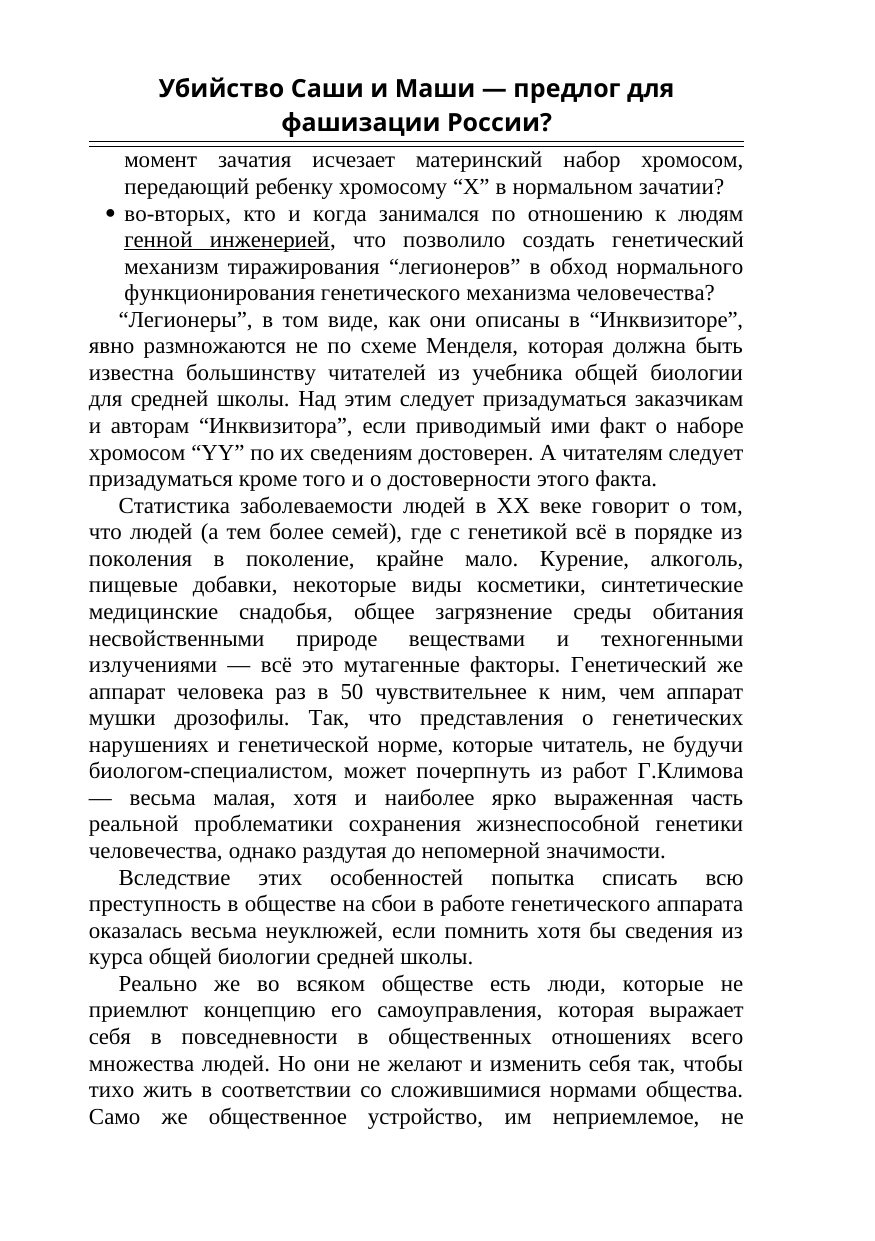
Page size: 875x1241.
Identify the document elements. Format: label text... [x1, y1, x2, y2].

list во-вторых, кто и когда занимался по отношению к людям генной инженерией, что позволило создать генетический механизм тиражирования “легионеров” в обход нормального функционирования генетического механизма человечества? [106, 199, 744, 306]
text Вследствие этих особенностей попытка списать всю преступность в обществе на сбои в работе генетического аппарата оказалась весьма неуклюжей, если помнить хотя бы сведения из курса общей биологии средней школы. [89, 863, 744, 970]
text “Легионеры”, в том виде, как они описаны в “Инквизиторе”, явно размножаются не по схеме Менделя, которая должна быть известна большинству читателей из учебника общей биологии для средней школы. Над этим следует призадуматься заказчикам и авторам “Инквизитора”, если приводимый ими факт о наборе хромосом “YY” по их сведениям достоверен. А читателям следует призадуматься кроме того и о достоверности этого факта. [89, 306, 744, 492]
list момент зачатия исчезает материнский набор хромосом, передающий ребенку хромосому “Х” в нормальном зачатии? [106, 147, 744, 199]
text Реально же во всяком обществе есть люди, которые не приемлют концепцию его самоуправления, которая выражает себя в повседневности в общественных отношениях всего множества людей. Но они не желают и изменить себя так, чтобы тихо жить в соответствии со сложившимися нормами общества. Само же общественное устройство, им неприемлемое, не [89, 970, 744, 1129]
text Статистика заболеваемости людей в ХХ веке говорит о том, что людей (а тем более семей), где с генетикой всё в порядке из поколения в поколение, крайне мало. Курение, алкоголь, пищевые добавки, некоторые виды косметики, синтетические медицинские снадобья, общее загрязнение среды обитания несвойственными природе веществами и техногенными излучениями — всё это мутагенные факторы. Генетический же аппарат человека раз в 50 чувствительнее к ним, чем аппарат мушки дрозофилы. Так, что представления о генетических нарушениях и генетической норме, которые читатель, не будучи биологом-специалистом, может почерпнуть из работ Г.Климова — весьма малая, хотя и наиболее ярко выраженная часть реальной проблематики сохранения жизнеспособной генетики человечества, однако раздутая до непомерной значимости. [89, 492, 744, 863]
